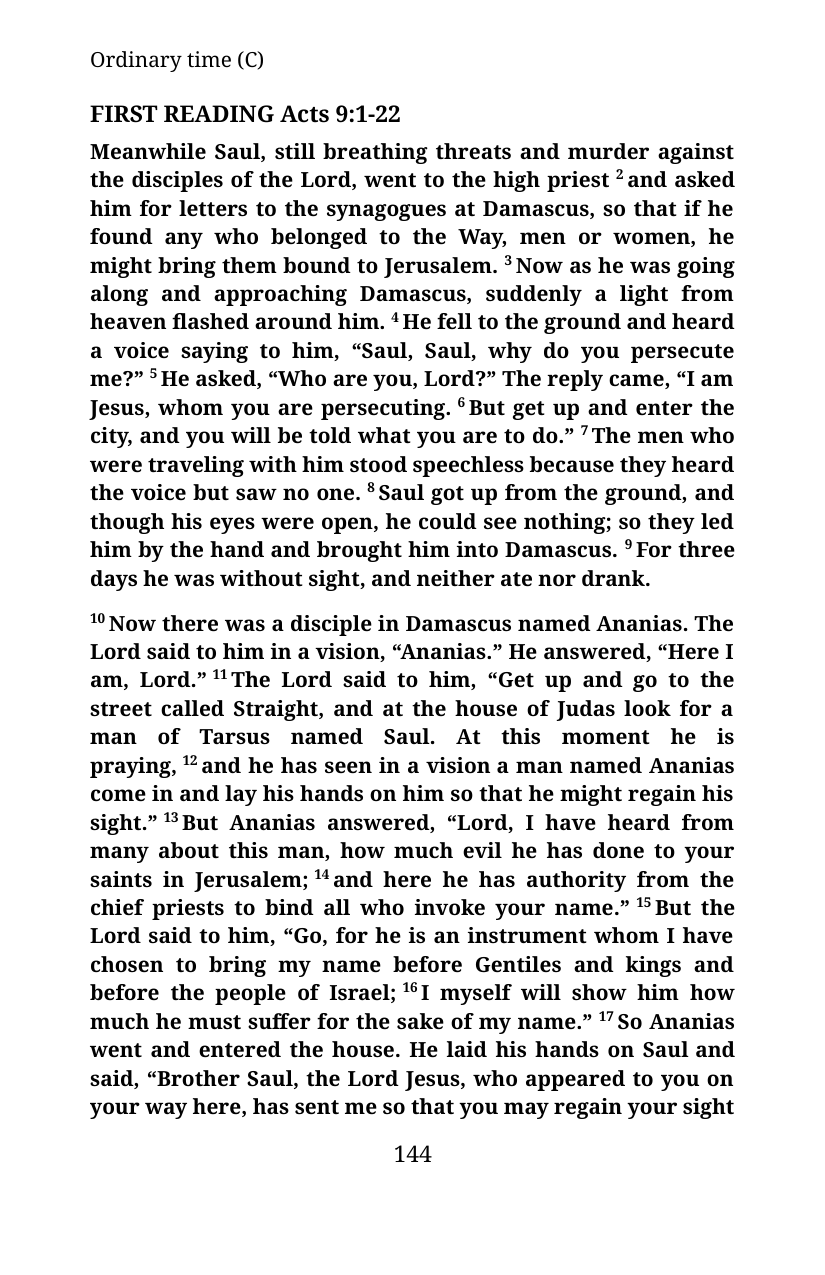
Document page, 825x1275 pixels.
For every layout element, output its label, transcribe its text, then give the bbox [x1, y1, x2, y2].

text FIRST READING Acts 9:1-22 [90, 97, 735, 129]
text Meanwhile Saul, still breathing threats and murder against the disciples of the Lord, went to the high priest 2 and asked him for letters to the synagogues at Damascus, so that if he found any who belonged to the Way, men or women, he might bring them bound to Jerusalem. 3 Now as he was going along and approaching Damascus, suddenly a light from heaven flashed around him. 4 He fell to the ground and heard a voice saying to him, “Saul, Saul, why do you persecute me?” 5 He asked, “Who are you, Lord?” The reply came, “I am Jesus, whom you are persecuting. 6 But get up and enter the city, and you will be told what you are to do.” 7 The men who were traveling with him stood speechless because they heard the voice but saw no one. 8 Saul got up from the ground, and though his eyes were open, he could see nothing; so they led him by the hand and brought him into Damascus. 9 For three days he was without sight, and neither ate nor drank. [90, 137, 735, 592]
text 10 Now there was a disciple in Damascus named Ananias. The Lord said to him in a vision, “Ananias.” He answered, “Here I am, Lord.” 11 The Lord said to him, “Get up and go to the street called Straight, and at the house of Judas look for a man of Tarsus named Saul. At this moment he is praying, 12 and he has seen in a vision a man named Ananias come in and lay his hands on him so that he might regain his sight.” 13 But Ananias answered, “Lord, I have heard from many about this man, how much evil he has done to your saints in Jerusalem; 14 and here he has authority from the chief priests to bind all who invoke your name.” 15 But the Lord said to him, “Go, for he is an instrument whom I have chosen to bring my name before Gentiles and kings and before the people of Israel; 16 I myself will show him how much he must suffer for the sake of my name.” 17 So Ananias went and entered the house. He laid his hands on Saul and said, “Brother Saul, the Lord Jesus, who appeared to you on your way here, has sent me so that you may regain your sight [90, 609, 735, 1121]
